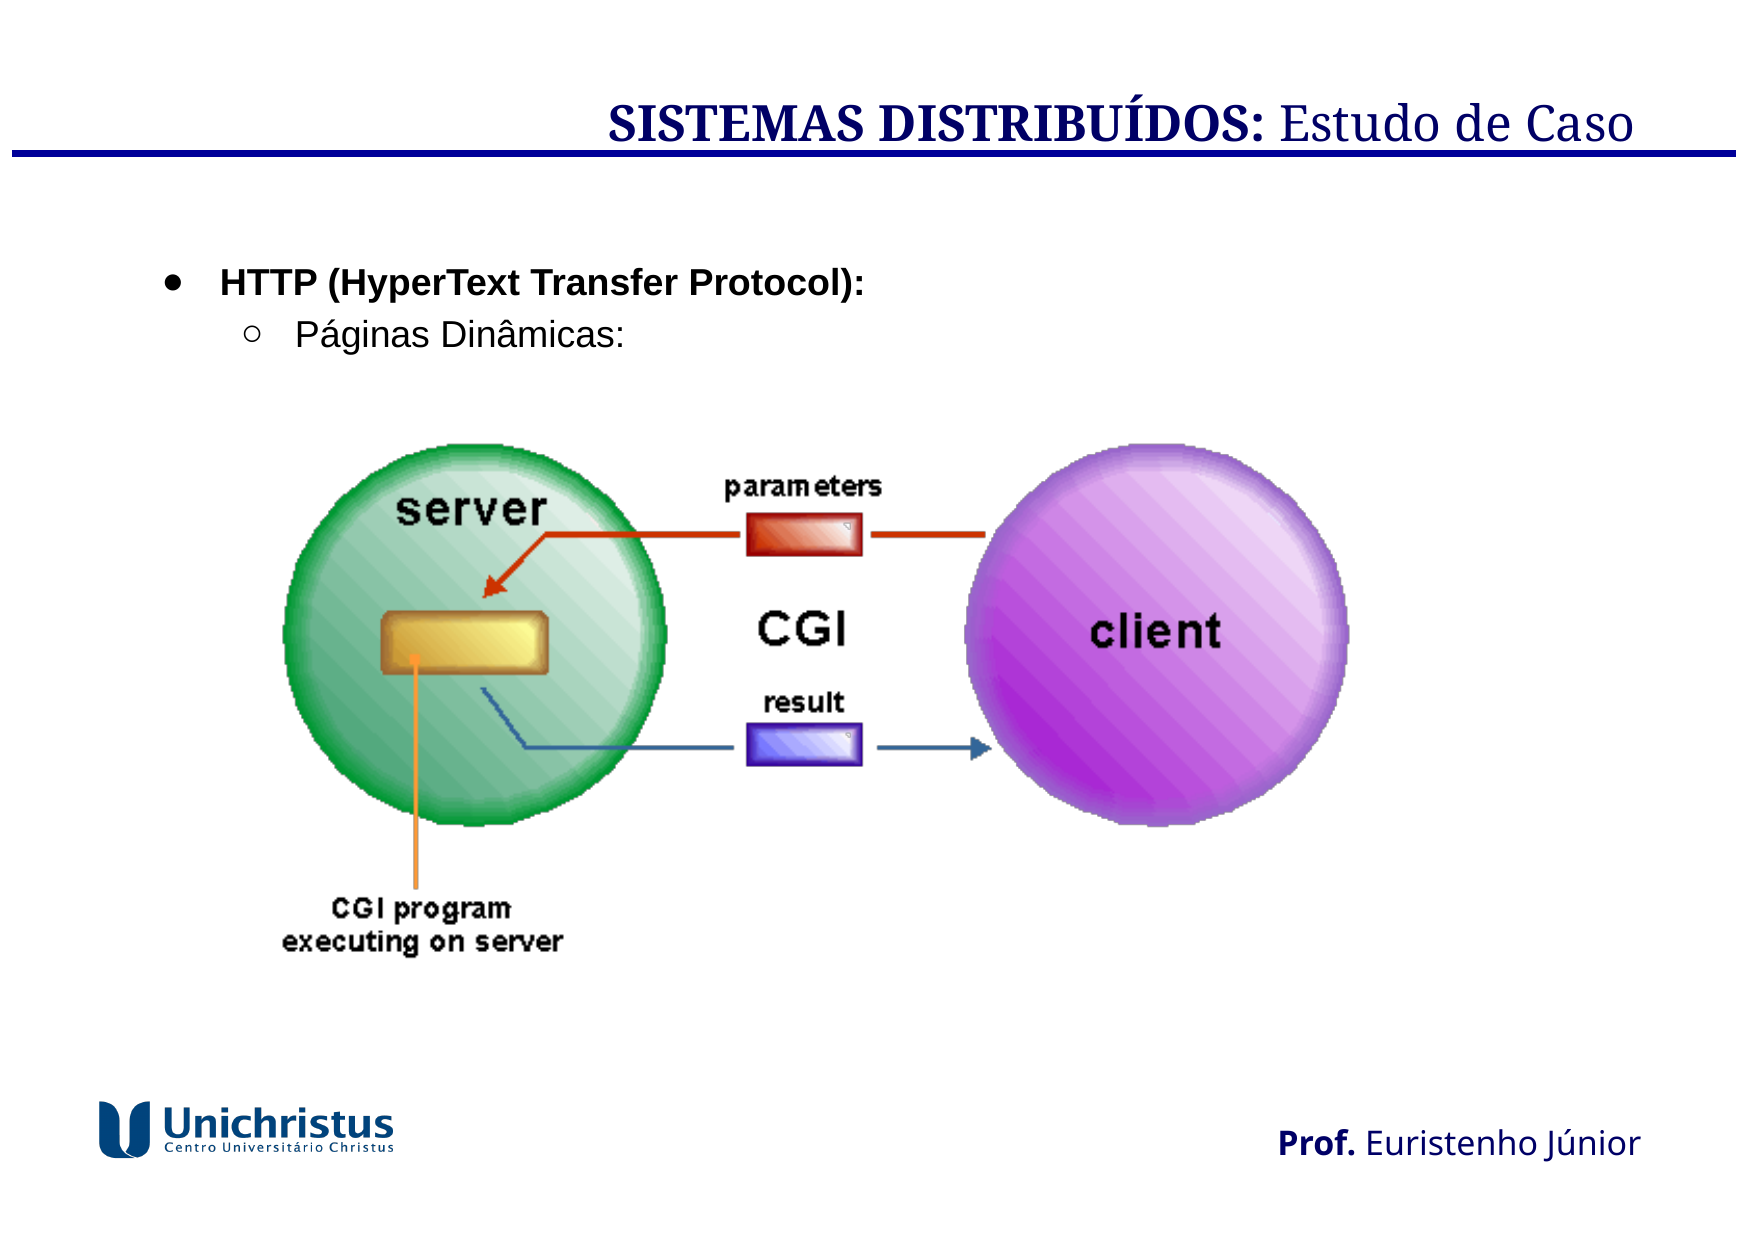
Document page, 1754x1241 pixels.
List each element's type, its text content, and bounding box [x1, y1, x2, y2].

picture [194, 401, 1441, 1004]
text_box SISTEMAS DISTRIBUÍDOS: Estudo de Caso [593, 81, 1695, 178]
picture [94, 1098, 398, 1160]
text_box Prof. Euristenho Júnior [1262, 1111, 1695, 1167]
text_box HTTP (HyperText Transfer Protocol): Páginas Dinâmicas: [129, 236, 1528, 834]
